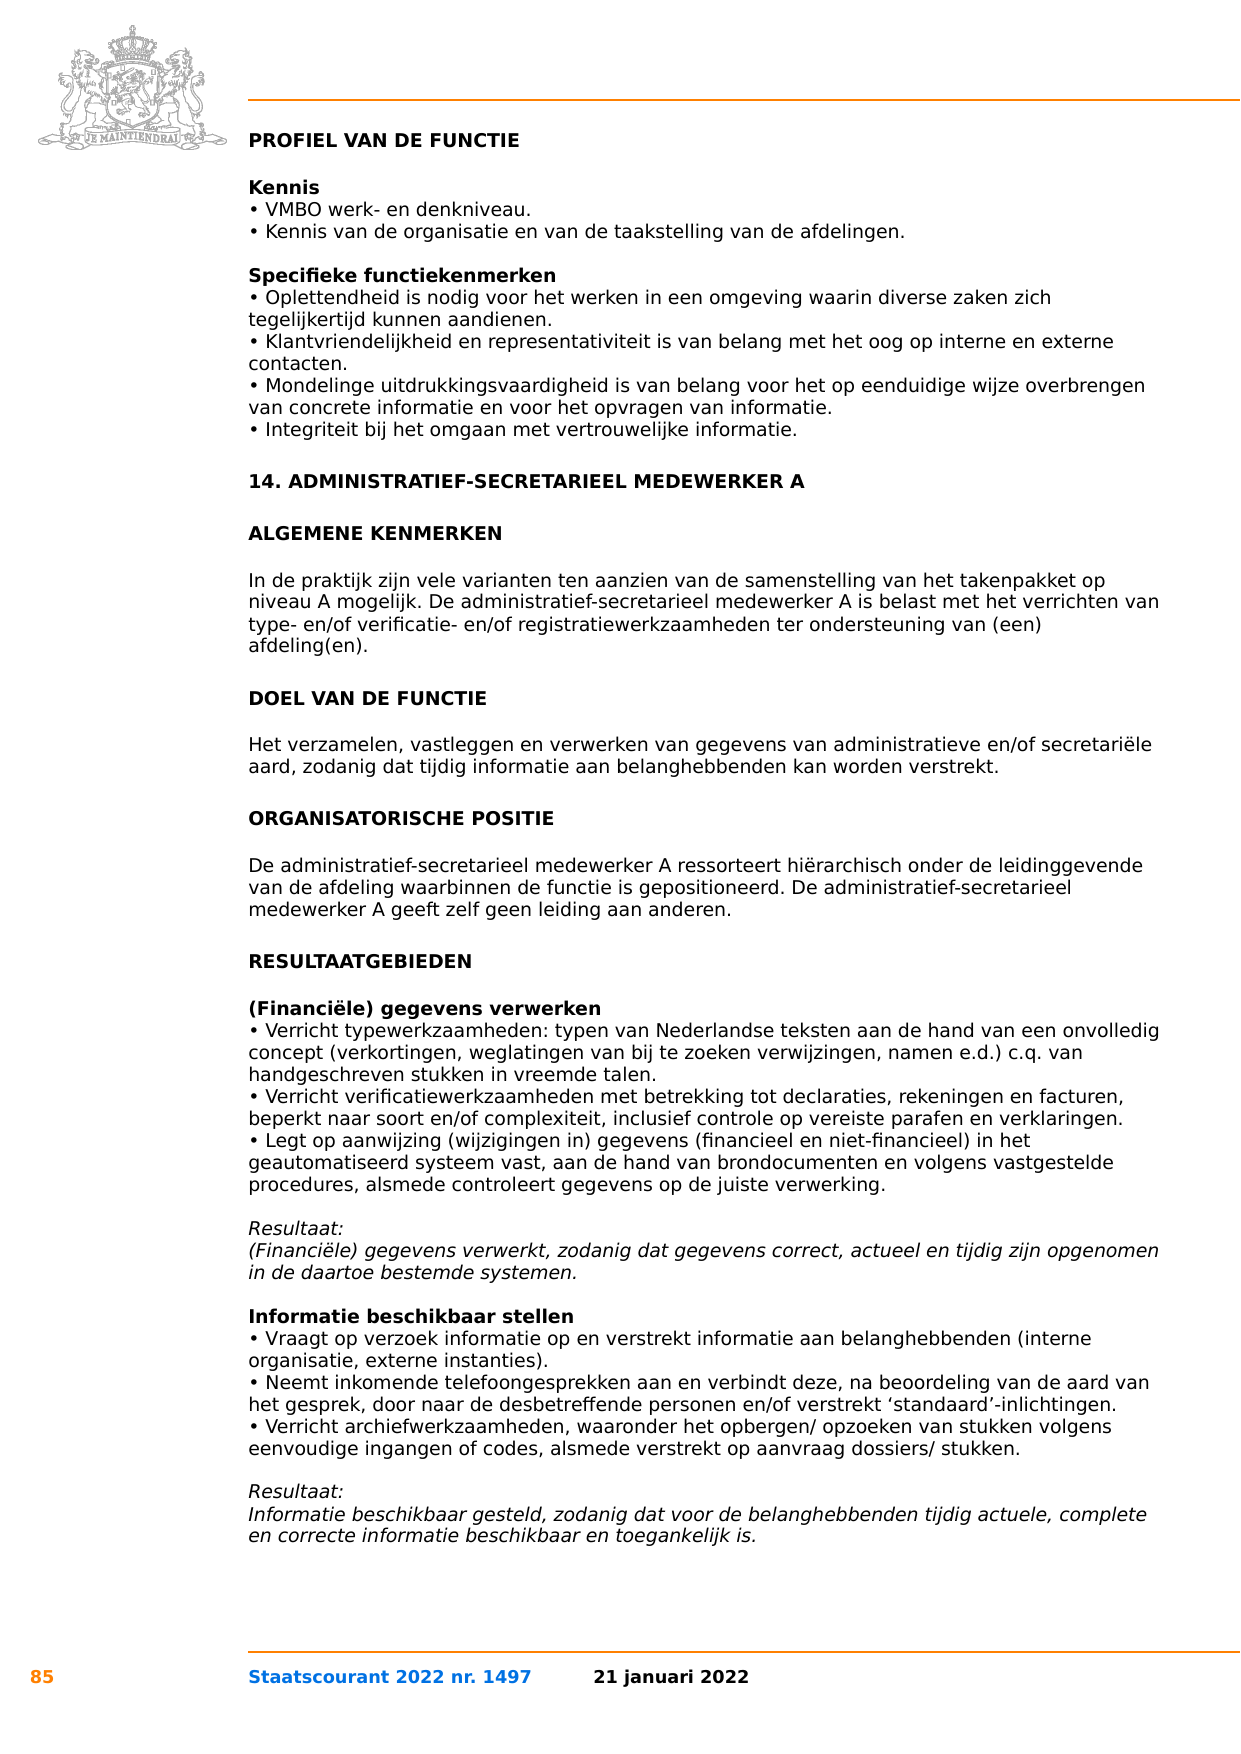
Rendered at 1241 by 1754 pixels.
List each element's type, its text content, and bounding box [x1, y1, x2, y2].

text (Financiële) gegevens verwerkt, zodanig dat gegevens correct, actueel en tijdig zijn opgenomen in de daartoe bestemde systemen. [248, 1240, 1163, 1284]
text • Oplettendheid is nodig voor het werken in een omgeving waarin diverse zaken zich tegelijkertijd kunnen aandienen. [248, 287, 1163, 331]
text Informatie beschikbaar gesteld, zodanig dat voor de belanghebbenden tijdig actuele, complete en correcte informatie beschikbaar en toegankelijk is. [248, 1503, 1163, 1547]
subtitle Specifieke functiekenmerken [248, 265, 1163, 287]
text • Mondelinge uitdrukkingsvaardigheid is van belang voor het op eenduidige wijze overbrengen van concrete informatie en voor het opvragen van informatie. [248, 374, 1163, 418]
text Het verzamelen, vastleggen en verwerken van gegevens van administratieve en/of secretariële aard, zodanig dat tijdig informatie aan belanghebbenden kan worden verstrekt. [248, 734, 1163, 778]
picture [38, 25, 227, 150]
text Resultaat: [248, 1218, 1163, 1240]
subtitle ALGEMENE KENMERKEN [248, 522, 1163, 544]
text • Verricht archiefwerkzaamheden, waaronder het opbergen/ opzoeken van stukken volgens eenvoudige ingangen of codes, alsmede verstrekt op aanvraag dossiers/ stukken. [248, 1416, 1163, 1459]
text • Kennis van de organisatie en van de taakstelling van de afdelingen. [248, 221, 1163, 243]
subtitle Kennis [248, 177, 1163, 199]
text De administratief-secretarieel medewerker A ressorteert hiërarchisch onder de leidinggevende van de afdeling waarbinnen de functie is gepositioneerd. De administratief-secretarieel medewerker A geeft zelf geen leiding aan anderen. [248, 855, 1163, 921]
text • Verricht verificatiewerkzaamheden met betrekking tot declaraties, rekeningen en facturen, beperkt naar soort en/of complexiteit, inclusief controle op vereiste parafen en verklaringen. [248, 1086, 1163, 1130]
text Resultaat: [248, 1481, 1163, 1503]
text • VMBO werk- en denkniveau. [248, 199, 1163, 221]
subtitle ORGANISATORISCHE POSITIE [248, 808, 1163, 830]
text • Vraagt op verzoek informatie op en verstrekt informatie aan belanghebbenden (interne organisatie, externe instanties). [248, 1328, 1163, 1372]
subtitle RESULTAATGEBIEDEN [248, 951, 1163, 973]
text • Klantvriendelijkheid en representativiteit is van belang met het oog op interne en externe contacten. [248, 331, 1163, 374]
subtitle Informatie beschikbaar stellen [248, 1306, 1163, 1328]
text • Neemt inkomende telefoongesprekken aan en verbindt deze, na beoordeling van de aard van het gesprek, door naar de desbetreffende personen en/of verstrekt ‘standaard’-inlichtingen. [248, 1372, 1163, 1416]
text • Integriteit bij het omgaan met vertrouwelijke informatie. [248, 418, 1163, 441]
text In de praktijk zijn vele varianten ten aanzien van de samenstelling van het takenpakket op niveau A mogelijk. De administratief-secretarieel medewerker A is belast met het verrichten van type- en/of verificatie- en/of registratiewerkzaamheden ter ondersteuning van (een) afdeling(en). [248, 569, 1163, 657]
subtitle (Financiële) gegevens verwerken [248, 998, 1163, 1020]
subtitle PROFIEL VAN DE FUNCTIE [248, 130, 1163, 152]
text • Legt op aanwijzing (wijzigingen in) gegevens (financieel en niet-financieel) in het geautomatiseerd systeem vast, aan de hand van brondocumenten en volgens vastgestelde procedures, alsmede controleert gegevens op de juiste verwerking. [248, 1130, 1163, 1196]
subtitle DOEL VAN DE FUNCTIE [248, 687, 1163, 709]
subtitle 14. ADMINISTRATIEF-SECRETARIEEL MEDEWERKER A [248, 471, 1163, 492]
text • Verricht typewerkzaamheden: typen van Nederlandse teksten aan de hand van een onvolledig concept (verkortingen, weglatingen van bij te zoeken verwijzingen, namen e.d.) c.q. van handgeschreven stukken in vreemde talen. [248, 1020, 1163, 1086]
